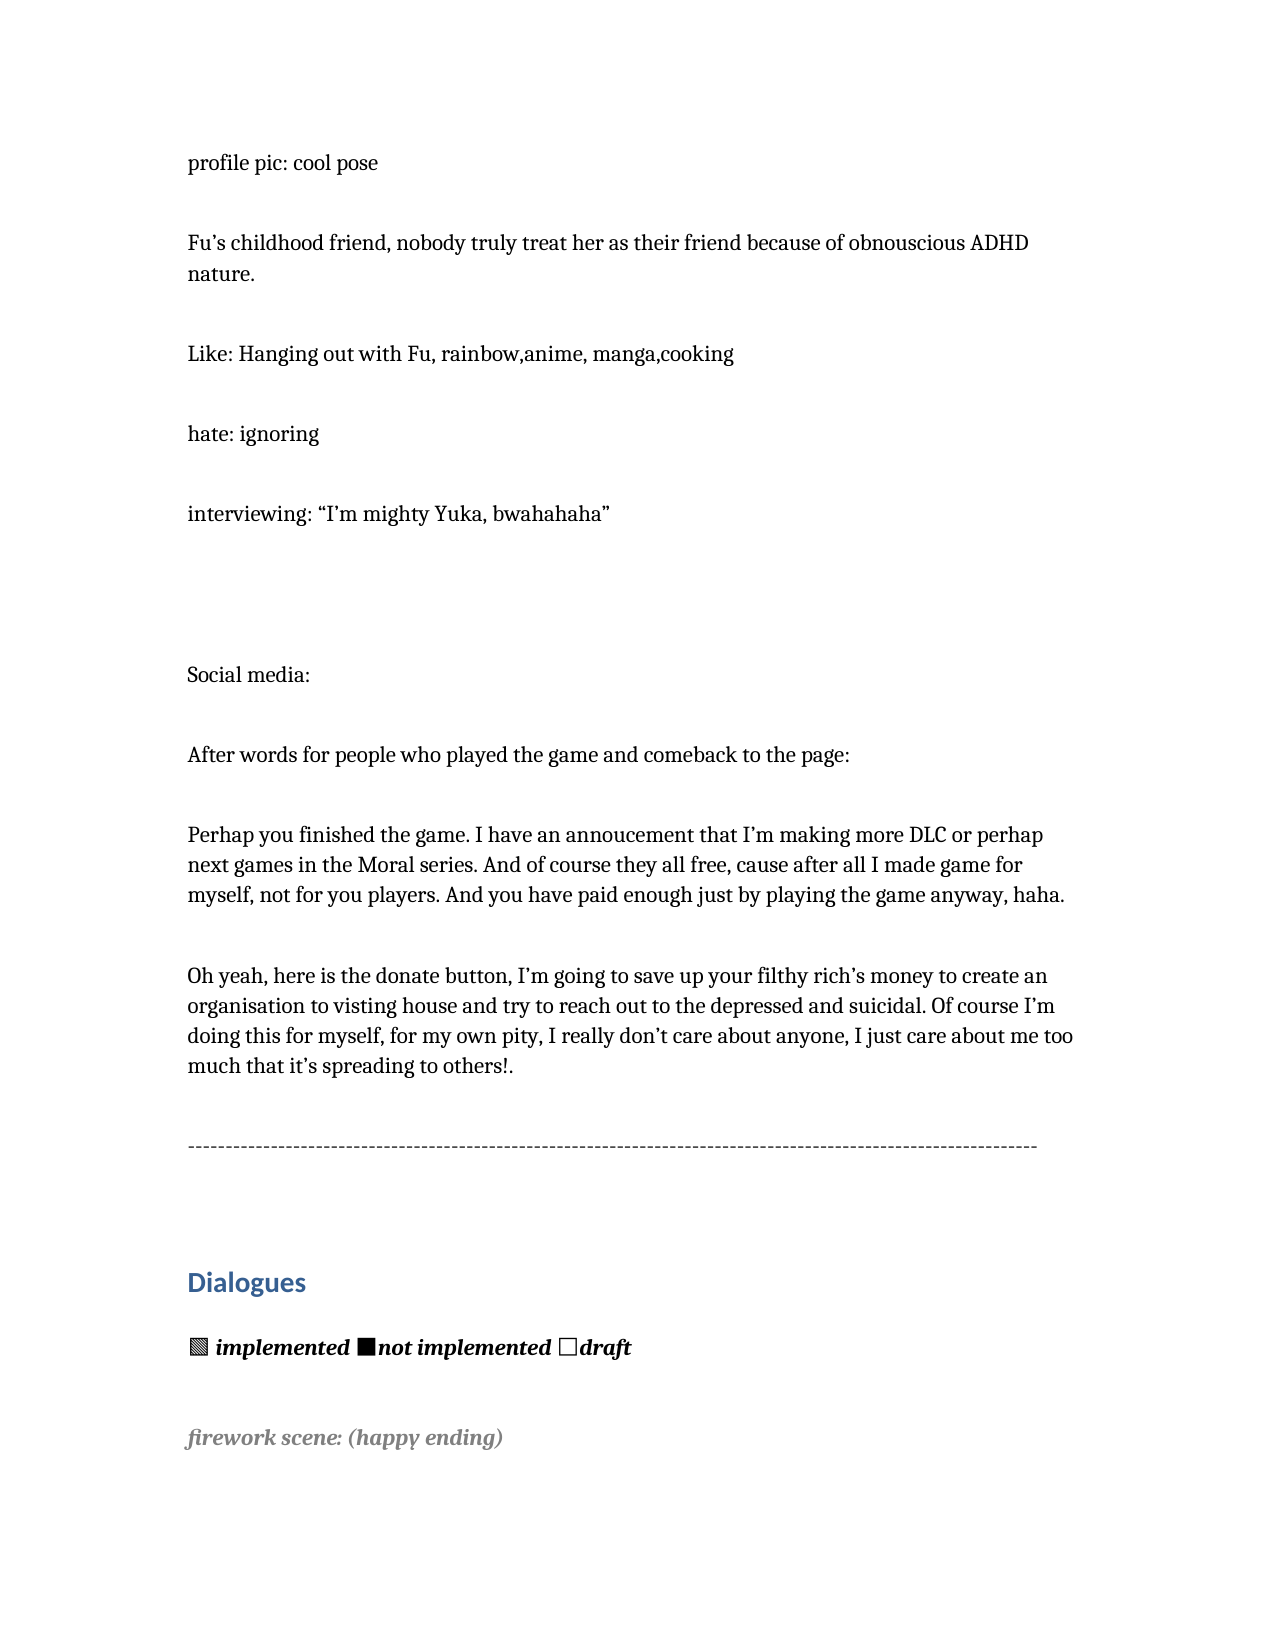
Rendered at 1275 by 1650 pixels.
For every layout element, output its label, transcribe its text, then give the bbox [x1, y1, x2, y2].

text Fu’s childhood friend, nobody truly treat her as their friend because of obnouscious ADHD nature. [187, 230, 1087, 287]
text After words for people who played the game and comeback to the page: [187, 742, 1087, 768]
text interviewing: “I’m mighty Yuka, bwahahaha” [187, 501, 1087, 527]
text hate: ignoring [187, 421, 1087, 447]
text Social media: [187, 661, 1087, 688]
text profile pic: cool pose [187, 150, 1087, 176]
text Perhap you finished the game. I have an annoucement that I’m making more DLC or perhap next games in the Moral series. And of course they all free, cause after all I made game for myself, not for you players. And you have paid enough just by playing the game anyway, haha. [187, 822, 1087, 909]
text 🟩 implemented ⬛not implemented ⬜draft [187, 1335, 1087, 1392]
subtitle Dialogues [187, 1264, 1087, 1300]
text Oh yeah, here is the donate button, I’m going to save up your filthy rich’s money to create an organisation to visting house and try to reach out to the depressed and suicidal. Of course I’m doing this for myself, for my own pity, I really don’t care about anyone, I just care about me too much that it’s spreading to others!. [187, 962, 1087, 1079]
text firework scene: (happy ending) [187, 1425, 1087, 1451]
text ----------------------------------------------------------------------------------------------------------------- [187, 1133, 1087, 1160]
text Like: Hanging out with Fu, rainbow,anime, manga,cooking [187, 341, 1087, 367]
